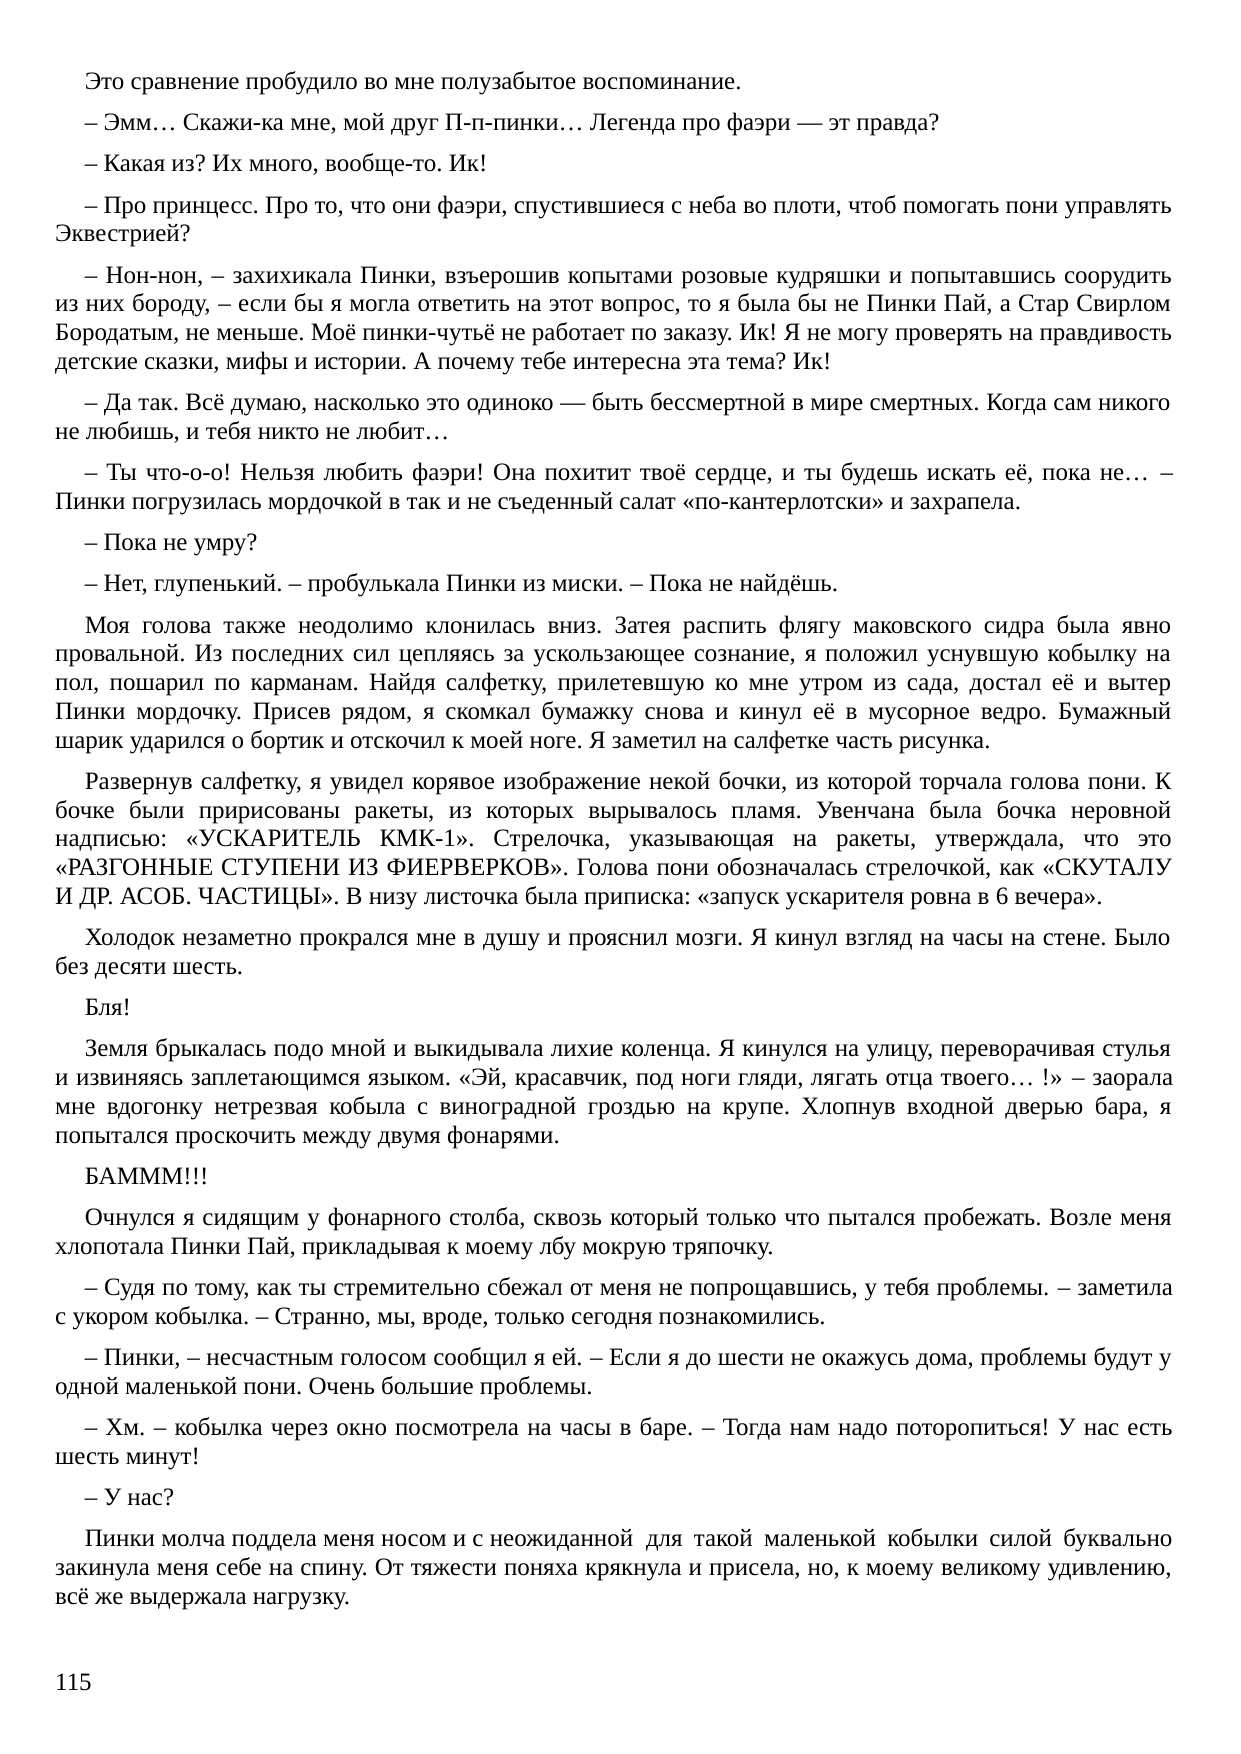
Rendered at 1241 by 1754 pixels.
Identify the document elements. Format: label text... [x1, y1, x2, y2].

text – Хм. – кобылка через окно посмотрела на часы в баре. – Тогда нам надо поторопиться! У нас есть шесть минут! [55, 1412, 1173, 1470]
text Очнулся я сидящим у фонарного столба, сквозь который только что пытался пробежать. Возле меня хлопотала Пинки Пай, прикладывая к моему лбу мокрую тряпочку. [55, 1202, 1173, 1260]
text – Про принцесс. Про то, что они фаэри, спустившиеся с неба во плоти, чтоб помогать пони управлять Эквестрией? [55, 190, 1173, 247]
text – Да так. Всё думаю, насколько это одиноко — быть бессмертной в мире смертных. Когда сам никого не любишь, и тебя никто не любит… [55, 387, 1173, 445]
text – Эмм… Скажи-ка мне, мой друг П-п-пинки… Легенда про фаэри — эт правда? [55, 107, 1173, 136]
text – Какая из? Их много, вообще-то. Ик! [55, 148, 1173, 177]
text Земля брыкалась подо мной и выкидывала лихие коленца. Я кинулся на улицу, переворачивая стулья и извиняясь заплетающимся языком. «Эй, красавчик, под ноги гляди, лягать отца твоего… !» – заорала мне вдогонку нетрезвая кобыла с виноградной гроздью на крупе. Хлопнув входной дверью бара, я попытался проскочить между двумя фонарями. [55, 1033, 1173, 1148]
text Холодок незаметно прокрался мне в душу и прояснил мозги. Я кинул взгляд на часы на стене. Было без десяти шесть. [55, 922, 1173, 980]
text – Пока не умру? [55, 527, 1173, 556]
text БАМММ!!! [55, 1161, 1173, 1190]
text – У нас? [55, 1482, 1173, 1511]
text Развернув салфетку, я увидел корявое изображение некой бочки, из которой торчала голова пони. К бочке были пририсованы ракеты, из которых вырывалось пламя. Увенчана была бочка неровной надписью: «УСКАРИТЕЛЬ КМК-1». Стрелочка, указывающая на ракеты, утверждала, что это «РАЗГОННЫЕ СТУПЕНИ ИЗ ФИЕРВЕРКОВ». Голова пони обозначалась стрелочкой, как «СКУТАЛУ И ДР. АСОБ. ЧАСТИЦЫ». В низу листочка была приписка: «запуск ускарителя ровна в 6 вечера». [55, 766, 1173, 910]
text – Нон-нон, – захихикала Пинки, взъерошив копытами розовые кудряшки и попытавшись соорудить из них бороду, – если бы я могла ответить на этот вопрос, то я была бы не Пинки Пай, а Стар Свирлом Бородатым, не меньше. Моё пинки-чутьё не работает по заказу. Ик! Я не могу проверять на правдивость детские сказки, мифы и истории. А почему тебе интересна эта тема? Ик! [55, 260, 1173, 375]
text Бля! [55, 992, 1173, 1021]
text – Ты что-о-о! Нельзя любить фаэри! Она похитит твоё сердце, и ты будешь искать её, пока не… – Пинки погрузилась мордочкой в так и не съеденный салат «по-кантерлотски» и захрапела. [55, 457, 1173, 515]
text Моя голова также неодолимо клонилась вниз. Затея распить флягу маковского сидра была явно провальной. Из последних сил цепляясь за ускользающее сознание, я положил уснувшую кобылку на пол, пошарил по карманам. Найдя салфетку, прилетевшую ко мне утром из сада, достал её и вытер Пинки мордочку. Присев рядом, я скомкал бумажку снова и кинул её в мусорное ведро. Бумажный шарик ударился о бортик и отскочил к моей ноге. Я заметил на салфетке часть рисунка. [55, 610, 1173, 753]
text – Нет, глупенький. – пробулькала Пинки из миски. – Пока не найдёшь. [55, 568, 1173, 597]
text – Пинки, – несчастным голосом сообщил я ей. – Если я до шести не окажусь дома, проблемы будут у одной маленькой пони. Очень большие проблемы. [55, 1342, 1173, 1400]
text Это сравнение пробудило во мне полузабытое воспоминание. [55, 66, 1173, 95]
text – Судя по тому, как ты стремительно сбежал от меня не попрощавшись, у тебя проблемы. – заметила с укором кобылка. – Странно, мы, вроде, только сегодня познакомились. [55, 1272, 1173, 1330]
text Пинки молча поддела меня носом и с неожиданной для такой маленькой кобылки силой буквально закинула меня себе на спину. От тяжести поняха крякнула и присела, но, к моему великому удивлению, всё же выдержала нагрузку. [55, 1523, 1173, 1610]
